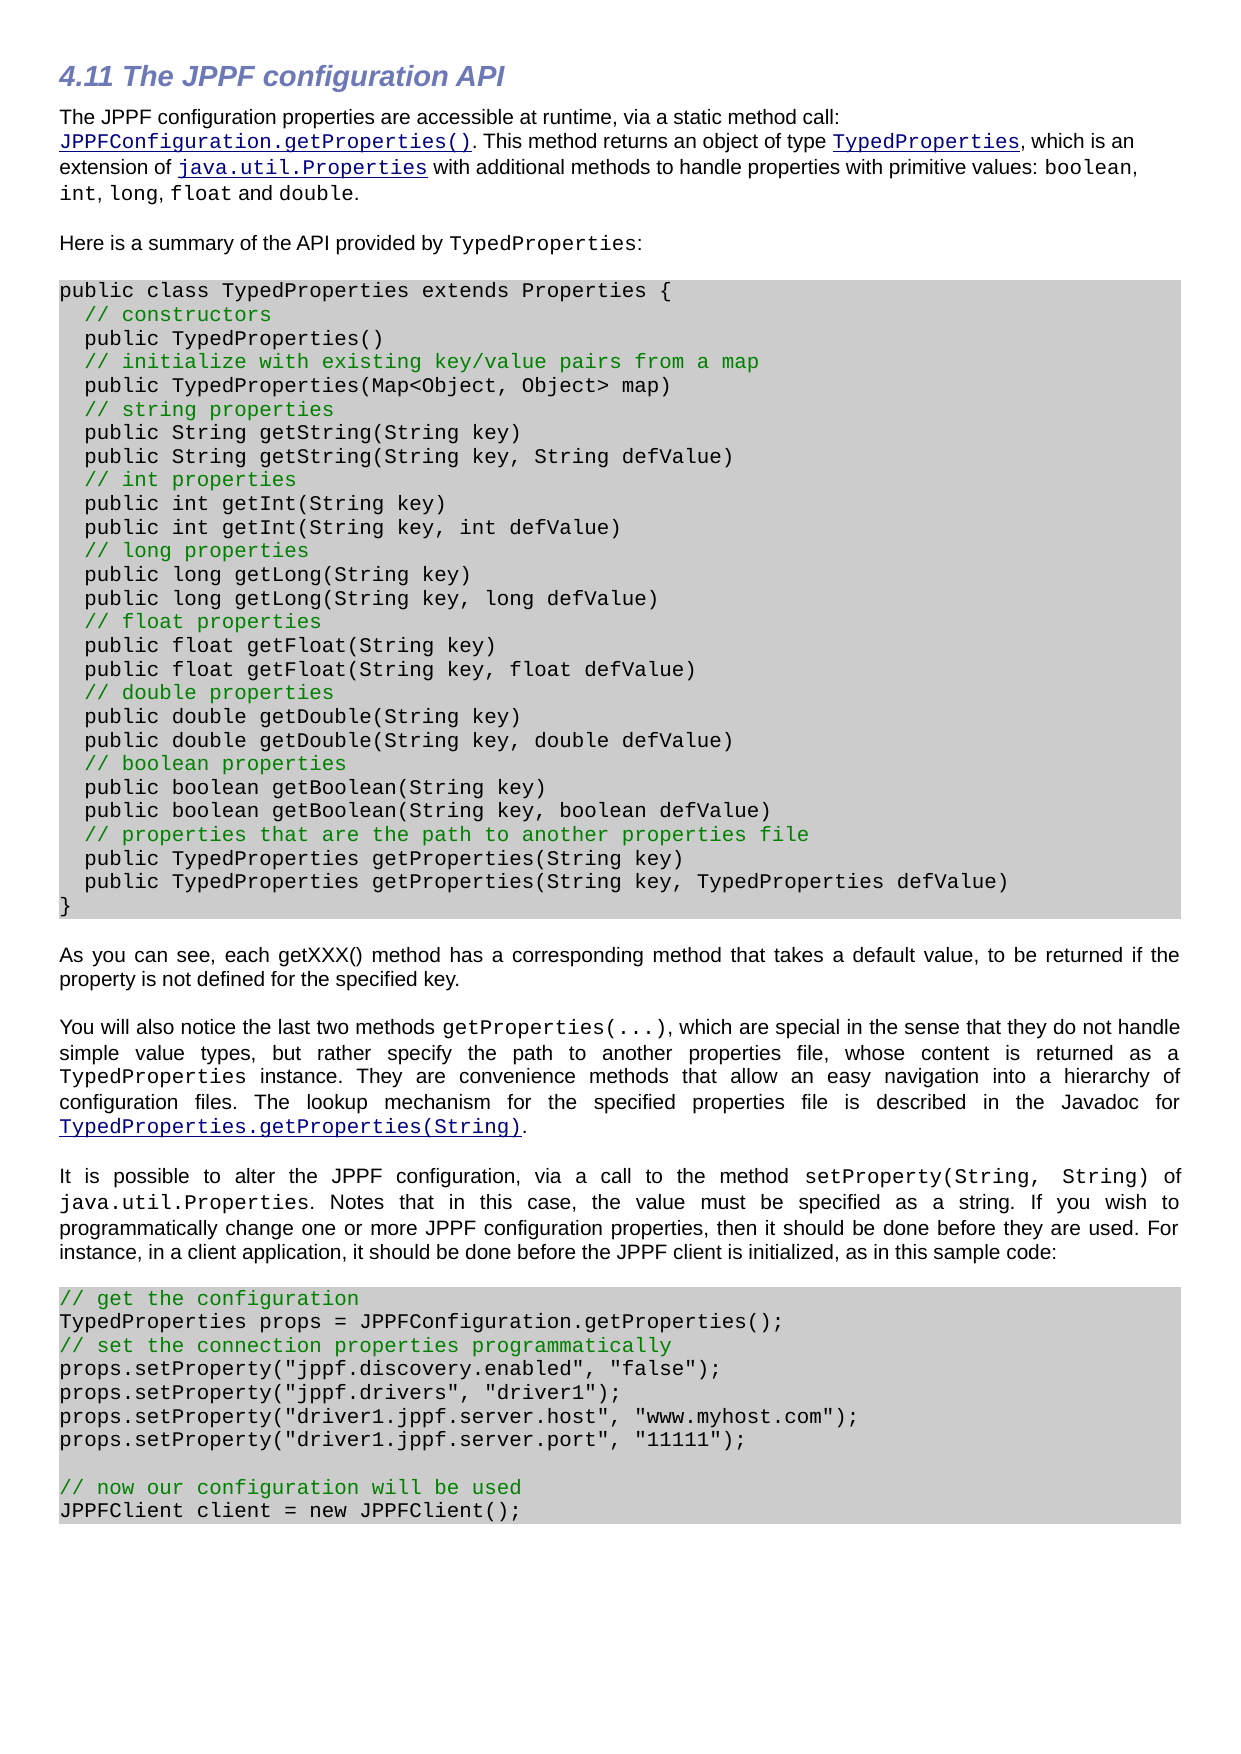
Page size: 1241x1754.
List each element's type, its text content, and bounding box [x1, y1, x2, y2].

text public String getString(String key, String defValue) [59, 446, 1181, 469]
text } [59, 895, 1181, 919]
text props.setProperty("jppf.discovery.enabled", "false"); [59, 1358, 1181, 1382]
text // string properties [59, 398, 1181, 422]
subtitle The JPPF configuration API [59, 59, 1181, 93]
text public float getFloat(String key) [59, 635, 1181, 659]
text public TypedProperties(Map<Object, Object> map) [59, 375, 1181, 398]
text props.setProperty("jppf.drivers", "driver1"); [59, 1382, 1181, 1406]
text public double getDouble(String key, double defValue) [59, 729, 1181, 753]
text It is possible to alter the JPPF configuration, via a call to the method setProperty(String, String) of java.util.Properties. Notes that in this case, the value must be specified as a string. If you wish to programmatically change one or more JPPF configuration properties, then it should be done before they are used. For instance, in a client application, it should be done before the JPPF client is initialized, as in this sample code: [59, 1164, 1181, 1263]
text public TypedProperties() [59, 328, 1181, 351]
text // long properties [59, 540, 1181, 564]
text props.setProperty("driver1.jppf.server.port", "11111"); [59, 1429, 1181, 1453]
text public double getDouble(String key) [59, 706, 1181, 729]
text public TypedProperties getProperties(String key) [59, 848, 1181, 871]
text TypedProperties props = JPPFConfiguration.getProperties(); [59, 1311, 1181, 1335]
text JPPFClient client = new JPPFClient(); [59, 1500, 1181, 1524]
text props.setProperty("driver1.jppf.server.host", "www.myhost.com"); [59, 1406, 1181, 1429]
text public int getInt(String key) [59, 493, 1181, 517]
text public long getLong(String key, long defValue) [59, 588, 1181, 611]
text // boolean properties [59, 753, 1181, 777]
text JPPFConfiguration.getProperties(). This method returns an object of type TypedProperties, which is an extension of java.util.Properties with additional methods to handle properties with primitive values: boolean, int, long, float and double. [59, 129, 1181, 207]
text Here is a summary of the API provided by TypedProperties: [59, 231, 1181, 256]
text public float getFloat(String key, float defValue) [59, 659, 1181, 682]
text public TypedProperties getProperties(String key, TypedProperties defValue) [59, 871, 1181, 895]
text public boolean getBoolean(String key) [59, 777, 1181, 801]
text // double properties [59, 682, 1181, 706]
text public long getLong(String key) [59, 564, 1181, 588]
text public String getString(String key) [59, 422, 1181, 446]
text // set the connection properties programmatically [59, 1335, 1181, 1358]
text // now our configuration will be used [59, 1477, 1181, 1500]
text // float properties [59, 611, 1181, 635]
text // constructors [59, 304, 1181, 328]
text // get the configuration [59, 1287, 1181, 1311]
text As you can see, each getXXX() method has a corresponding method that takes a default value, to be returned if the property is not defined for the specified key. [59, 943, 1181, 991]
text // int properties [59, 469, 1181, 493]
text // initialize with existing key/value pairs from a map [59, 351, 1181, 375]
text public int getInt(String key, int defValue) [59, 517, 1181, 540]
text The JPPF configuration properties are accessible at runtime, via a static method call: [59, 105, 1181, 129]
text You will also notice the last two methods getProperties(...), which are special in the sense that they do not handle simple value types, but rather specify the path to another properties file, whose content is returned as a TypedProperties instance. They are convenience methods that allow an easy navigation into a hierarchy of configuration files. The lookup mechanism for the specified properties file is described in the Javadoc for TypedProperties.getProperties(String). [59, 1014, 1181, 1140]
text public class TypedProperties extends Properties { [59, 280, 1181, 304]
text // properties that are the path to another properties file [59, 824, 1181, 848]
text public boolean getBoolean(String key, boolean defValue) [59, 801, 1181, 824]
